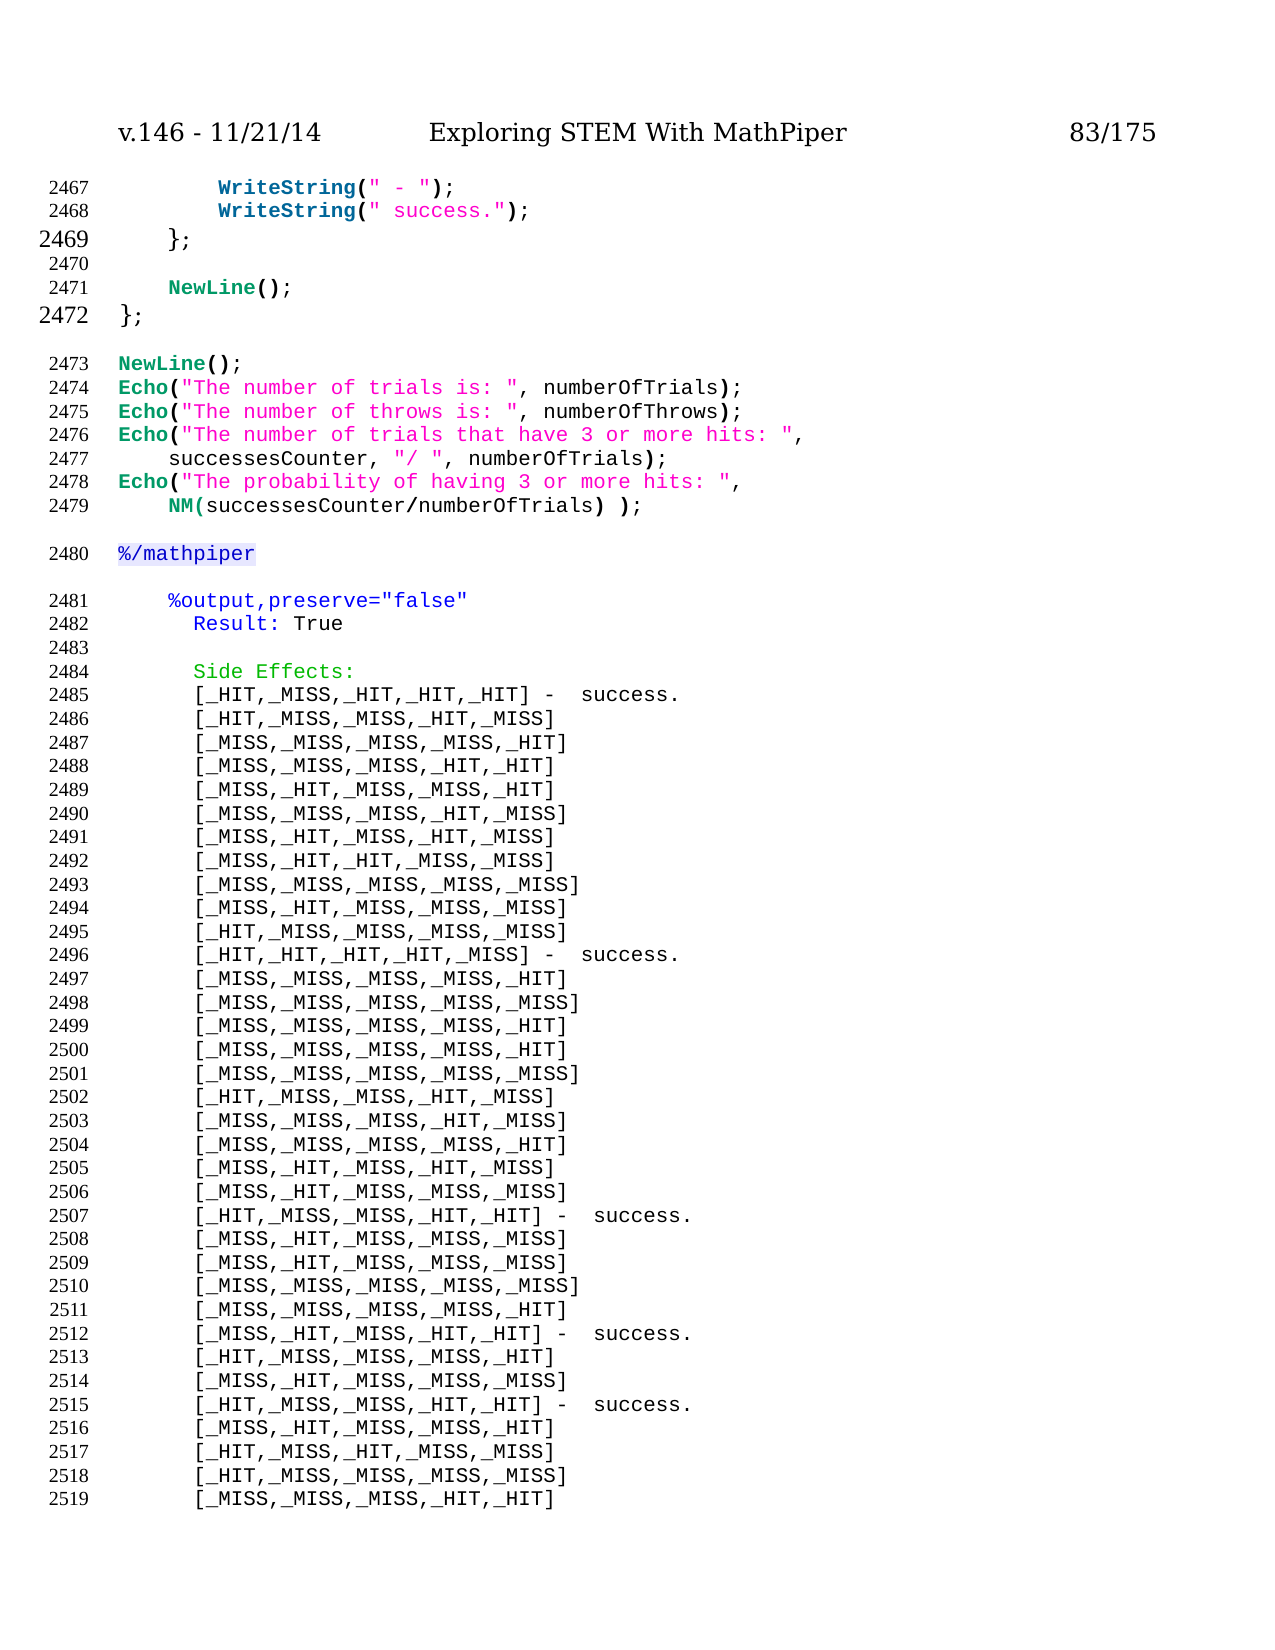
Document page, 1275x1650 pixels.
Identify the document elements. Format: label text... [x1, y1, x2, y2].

text Echo("The number of throws is: ", numberOfThrows); [118, 401, 1157, 424]
text [_MISS,_MISS,_MISS,_HIT,_MISS] [118, 803, 1157, 826]
text [_MISS,_MISS,_MISS,_HIT,_HIT] [118, 755, 1157, 779]
text [_MISS,_MISS,_MISS,_MISS,_HIT] [118, 732, 1157, 755]
text }; [118, 301, 1157, 330]
text [_MISS,_MISS,_MISS,_MISS,_MISS] [118, 1063, 1157, 1086]
text [_MISS,_HIT,_MISS,_MISS,_MISS] [118, 1181, 1157, 1204]
text [_MISS,_MISS,_MISS,_MISS,_HIT] [118, 1039, 1157, 1063]
text WriteString(" success."); [118, 200, 1157, 224]
text [_MISS,_MISS,_MISS,_MISS,_MISS] [118, 873, 1157, 897]
text Echo("The number of trials is: ", numberOfTrials); [118, 377, 1157, 401]
text [_MISS,_HIT,_MISS,_MISS,_MISS] [118, 897, 1157, 921]
text [_MISS,_MISS,_MISS,_MISS,_MISS] [118, 1276, 1157, 1299]
text %/mathpiper [118, 542, 1157, 566]
text [_MISS,_MISS,_MISS,_MISS,_HIT] [118, 1015, 1157, 1039]
text Side Effects: [118, 661, 1157, 684]
text [_HIT,_MISS,_MISS,_HIT,_HIT] - success. [118, 1394, 1157, 1417]
text [_MISS,_MISS,_MISS,_MISS,_MISS] [118, 992, 1157, 1015]
text %output,preserve="false" [118, 590, 1157, 613]
text [_HIT,_MISS,_MISS,_HIT,_MISS] [118, 708, 1157, 732]
text }; [118, 224, 1157, 253]
text [_MISS,_HIT,_HIT,_MISS,_MISS] [118, 850, 1157, 873]
text [_HIT,_MISS,_MISS,_HIT,_HIT] - success. [118, 1204, 1157, 1228]
text [_HIT,_MISS,_HIT,_HIT,_HIT] - success. [118, 684, 1157, 708]
text WriteString(" - "); [118, 177, 1157, 200]
text [_MISS,_HIT,_MISS,_MISS,_HIT] [118, 779, 1157, 803]
text [_MISS,_MISS,_MISS,_HIT,_MISS] [118, 1110, 1157, 1134]
text [_MISS,_HIT,_MISS,_HIT,_MISS] [118, 1157, 1157, 1181]
text [_HIT,_MISS,_MISS,_HIT,_MISS] [118, 1086, 1157, 1110]
text [_MISS,_HIT,_MISS,_MISS,_MISS] [118, 1252, 1157, 1276]
text [_MISS,_HIT,_MISS,_MISS,_MISS] [118, 1228, 1157, 1252]
text [_MISS,_MISS,_MISS,_MISS,_HIT] [118, 968, 1157, 992]
text [_MISS,_MISS,_MISS,_MISS,_HIT] [118, 1299, 1157, 1323]
text Echo("The probability of having 3 or more hits: ", [118, 472, 1157, 495]
text [_MISS,_HIT,_MISS,_MISS,_MISS] [118, 1370, 1157, 1394]
text successesCounter, "/ ", numberOfTrials); [118, 448, 1157, 472]
text NewLine(); [118, 353, 1157, 377]
text Result: True [118, 613, 1157, 637]
text [_MISS,_HIT,_MISS,_HIT,_HIT] - success. [118, 1323, 1157, 1346]
text [_HIT,_MISS,_HIT,_MISS,_MISS] [118, 1441, 1157, 1465]
text [_HIT,_HIT,_HIT,_HIT,_MISS] - success. [118, 944, 1157, 968]
text [_MISS,_HIT,_MISS,_HIT,_MISS] [118, 826, 1157, 850]
text [_MISS,_MISS,_MISS,_MISS,_HIT] [118, 1134, 1157, 1157]
text [_MISS,_MISS,_MISS,_HIT,_HIT] [118, 1488, 1157, 1512]
text [_MISS,_HIT,_MISS,_MISS,_HIT] [118, 1417, 1157, 1441]
text [_HIT,_MISS,_MISS,_MISS,_MISS] [118, 921, 1157, 944]
text NewLine(); [118, 277, 1157, 301]
text [_HIT,_MISS,_MISS,_MISS,_MISS] [118, 1465, 1157, 1488]
text Echo("The number of trials that have 3 or more hits: ", [118, 424, 1157, 448]
text [_HIT,_MISS,_MISS,_MISS,_HIT] [118, 1346, 1157, 1370]
text NM(successesCounter/numberOfTrials) ); [118, 495, 1157, 519]
